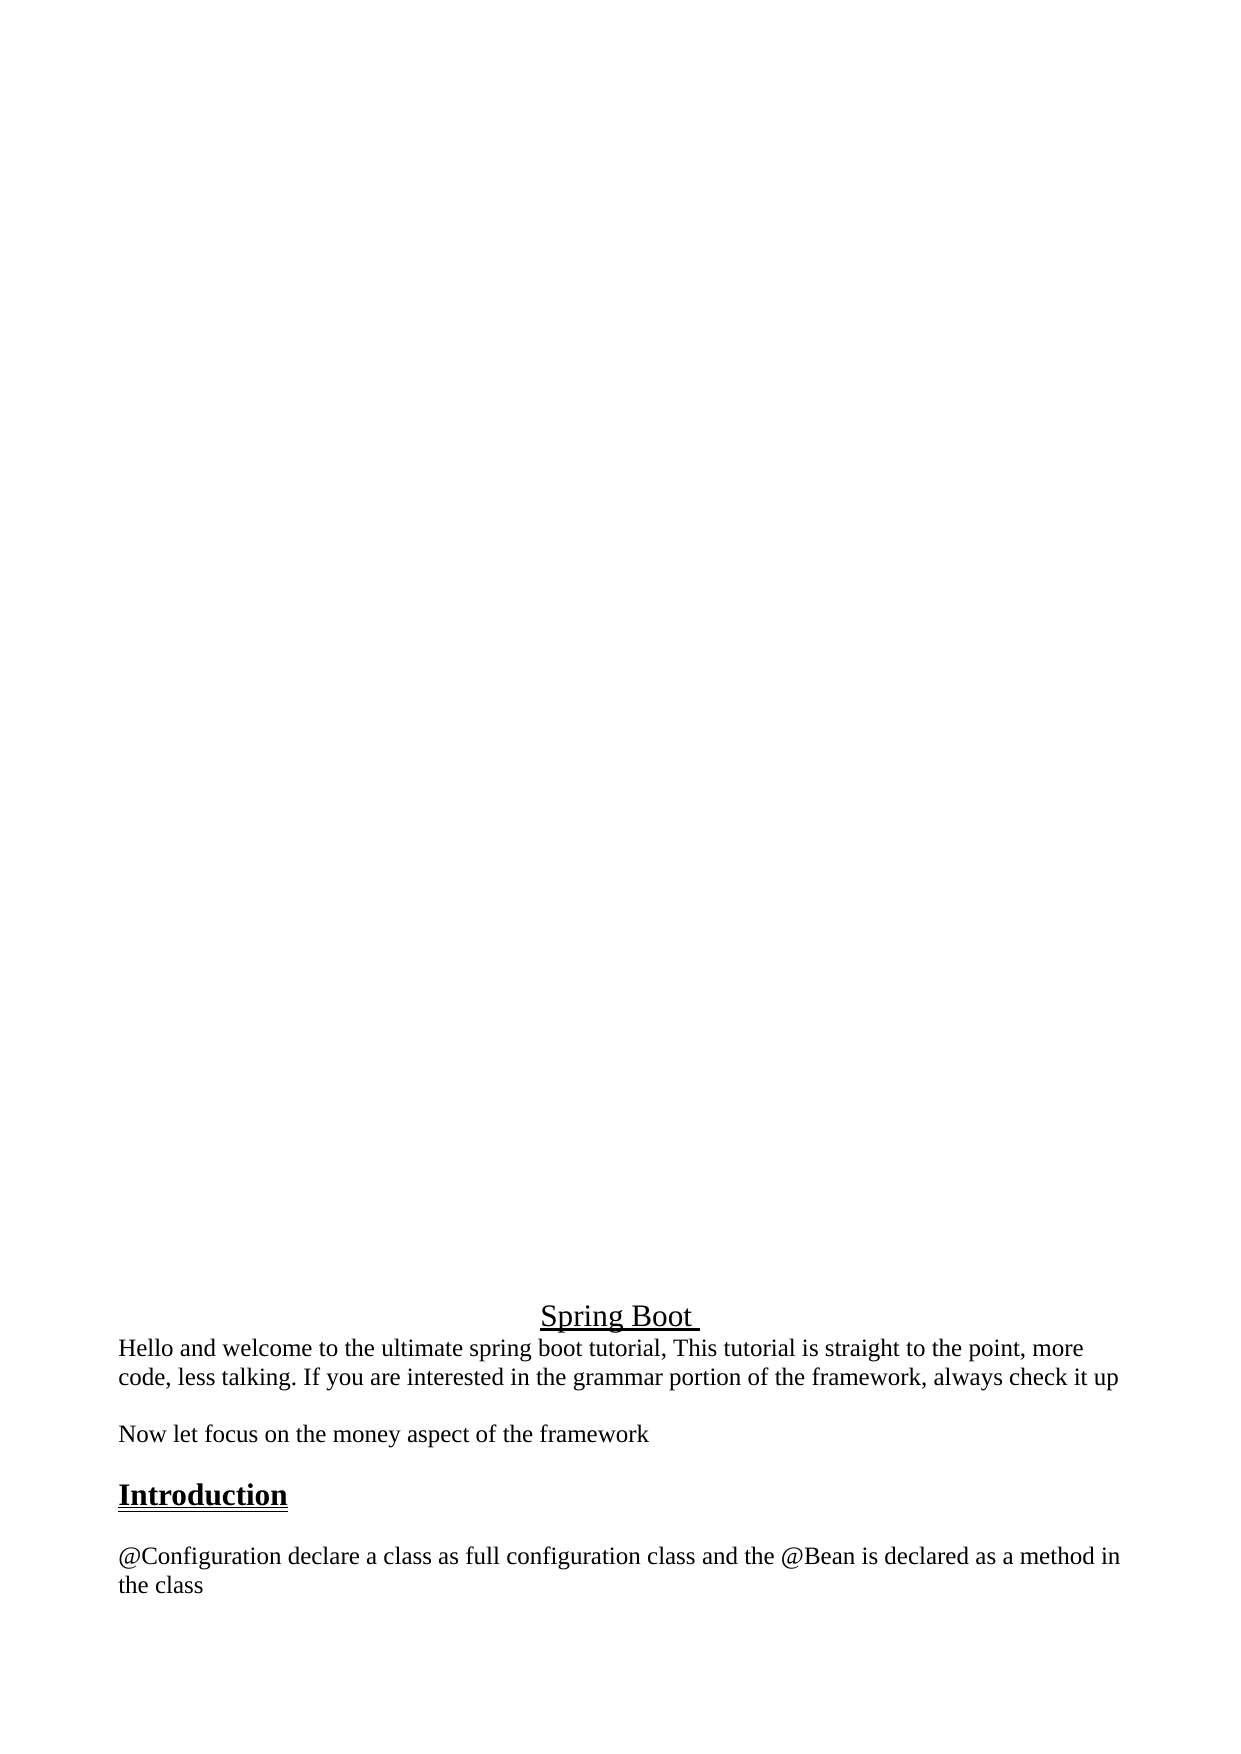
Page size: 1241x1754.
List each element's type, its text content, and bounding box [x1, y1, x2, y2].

text Now let focus on the money aspect of the framework [118, 1419, 1122, 1448]
text @Configuration declare a class as full configuration class and the @Bean is declared as a method in the class [118, 1541, 1122, 1599]
text Introduction [118, 1477, 1122, 1512]
text Hello and welcome to the ultimate spring boot tutorial, This tutorial is straight to the point, more code, less talking. If you are interested in the grammar portion of the framework, always check it up [118, 1333, 1122, 1390]
text Spring Boot [118, 1297, 1122, 1333]
